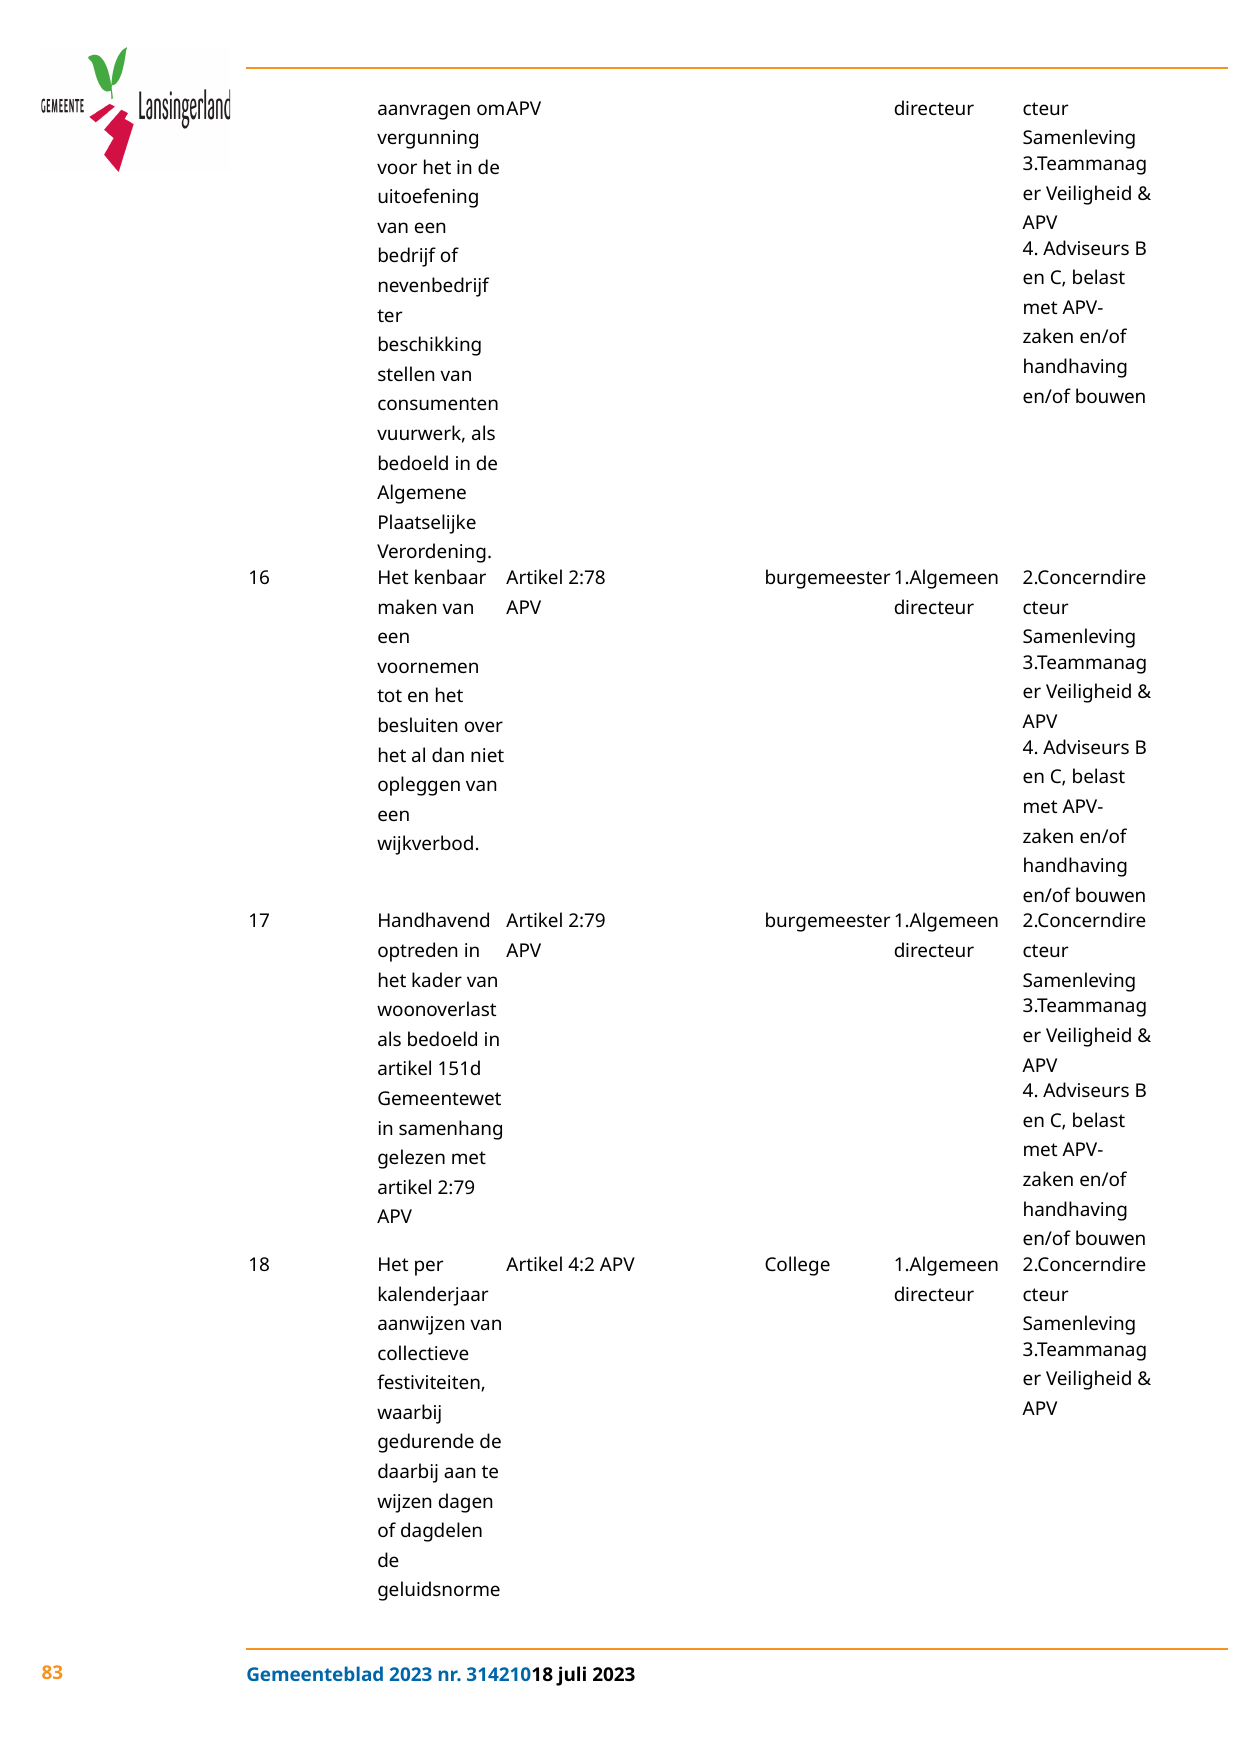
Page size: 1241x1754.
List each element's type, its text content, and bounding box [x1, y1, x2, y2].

table_cell 2.Concerndirecteur Samenleving [1023, 564, 1152, 649]
table_cell [248, 95, 377, 564]
table_cell 18 [248, 1251, 377, 1602]
table_cell 16 [248, 564, 377, 908]
table_cell Artikel 2:78 APV [506, 564, 635, 908]
table_cell 17 [248, 908, 377, 1251]
table_cell 1.Algemeen directeur [894, 908, 1022, 1251]
table_cell Het kenbaar maken van een voornemen tot en het besluiten over het al dan niet opleggen van een wijkverbod. [377, 564, 506, 908]
table_cell [635, 564, 764, 908]
table_cell cteur Samenleving [1023, 95, 1152, 150]
table_cell Het per kalenderjaar aanwijzen van collectieve festiviteiten, waarbij gedurende de daarbij aan te wijzen dagen of dagdelen de geluidsnorme [377, 1251, 506, 1602]
picture [41, 47, 231, 172]
table_cell 1.Algemeen directeur [894, 564, 1022, 908]
table_cell College [764, 1251, 893, 1602]
table_cell burgemeester [764, 564, 893, 908]
table_cell [635, 908, 764, 1251]
table_cell 2.Concerndirecteur Samenleving [1023, 1251, 1152, 1336]
table_cell Artikel 4:2 APV [506, 1251, 635, 1602]
table_cell 4. Adviseurs B en C, belast met APV-zaken en/of handhaving en/of bouwen [1023, 1078, 1152, 1251]
table_cell 3.Teammanager Veiligheid & APV [1023, 993, 1152, 1077]
table_cell directeur [894, 95, 1022, 564]
table_cell 4. Adviseurs B en C, belast met APV-zaken en/of handhaving en/of bouwen [1023, 235, 1152, 564]
table_cell 2.Concerndirecteur Samenleving [1023, 908, 1152, 993]
table_cell burgemeester [764, 908, 893, 1251]
table_cell 3.Teammanager Veiligheid & APV [1023, 1336, 1152, 1602]
table_cell APV [506, 95, 635, 564]
table_cell Handhavend optreden in het kader van woonoverlast als bedoeld in artikel 151d Gemeentewet in samenhang gelezen met artikel 2:79 APV [377, 908, 506, 1251]
table_cell 1.Algemeen directeur [894, 1251, 1022, 1602]
table_cell [635, 1251, 764, 1602]
table_cell Artikel 2:79 APV [506, 908, 635, 1251]
table_cell [635, 95, 764, 564]
table_cell [764, 95, 893, 564]
table_cell 3.Teammanager Veiligheid & APV [1023, 150, 1152, 235]
table_cell aanvragen om vergunning voor het in de uitoefening van een bedrijf of nevenbedrijf ter beschikking stellen van consumentenvuurwerk, als bedoeld in de Algemene Plaatselijke Verordening. [377, 95, 506, 564]
table_cell 4. Adviseurs B en C, belast met APV-zaken en/of handhaving en/of bouwen [1023, 734, 1152, 908]
table_cell 3.Teammanager Veiligheid & APV [1023, 649, 1152, 734]
